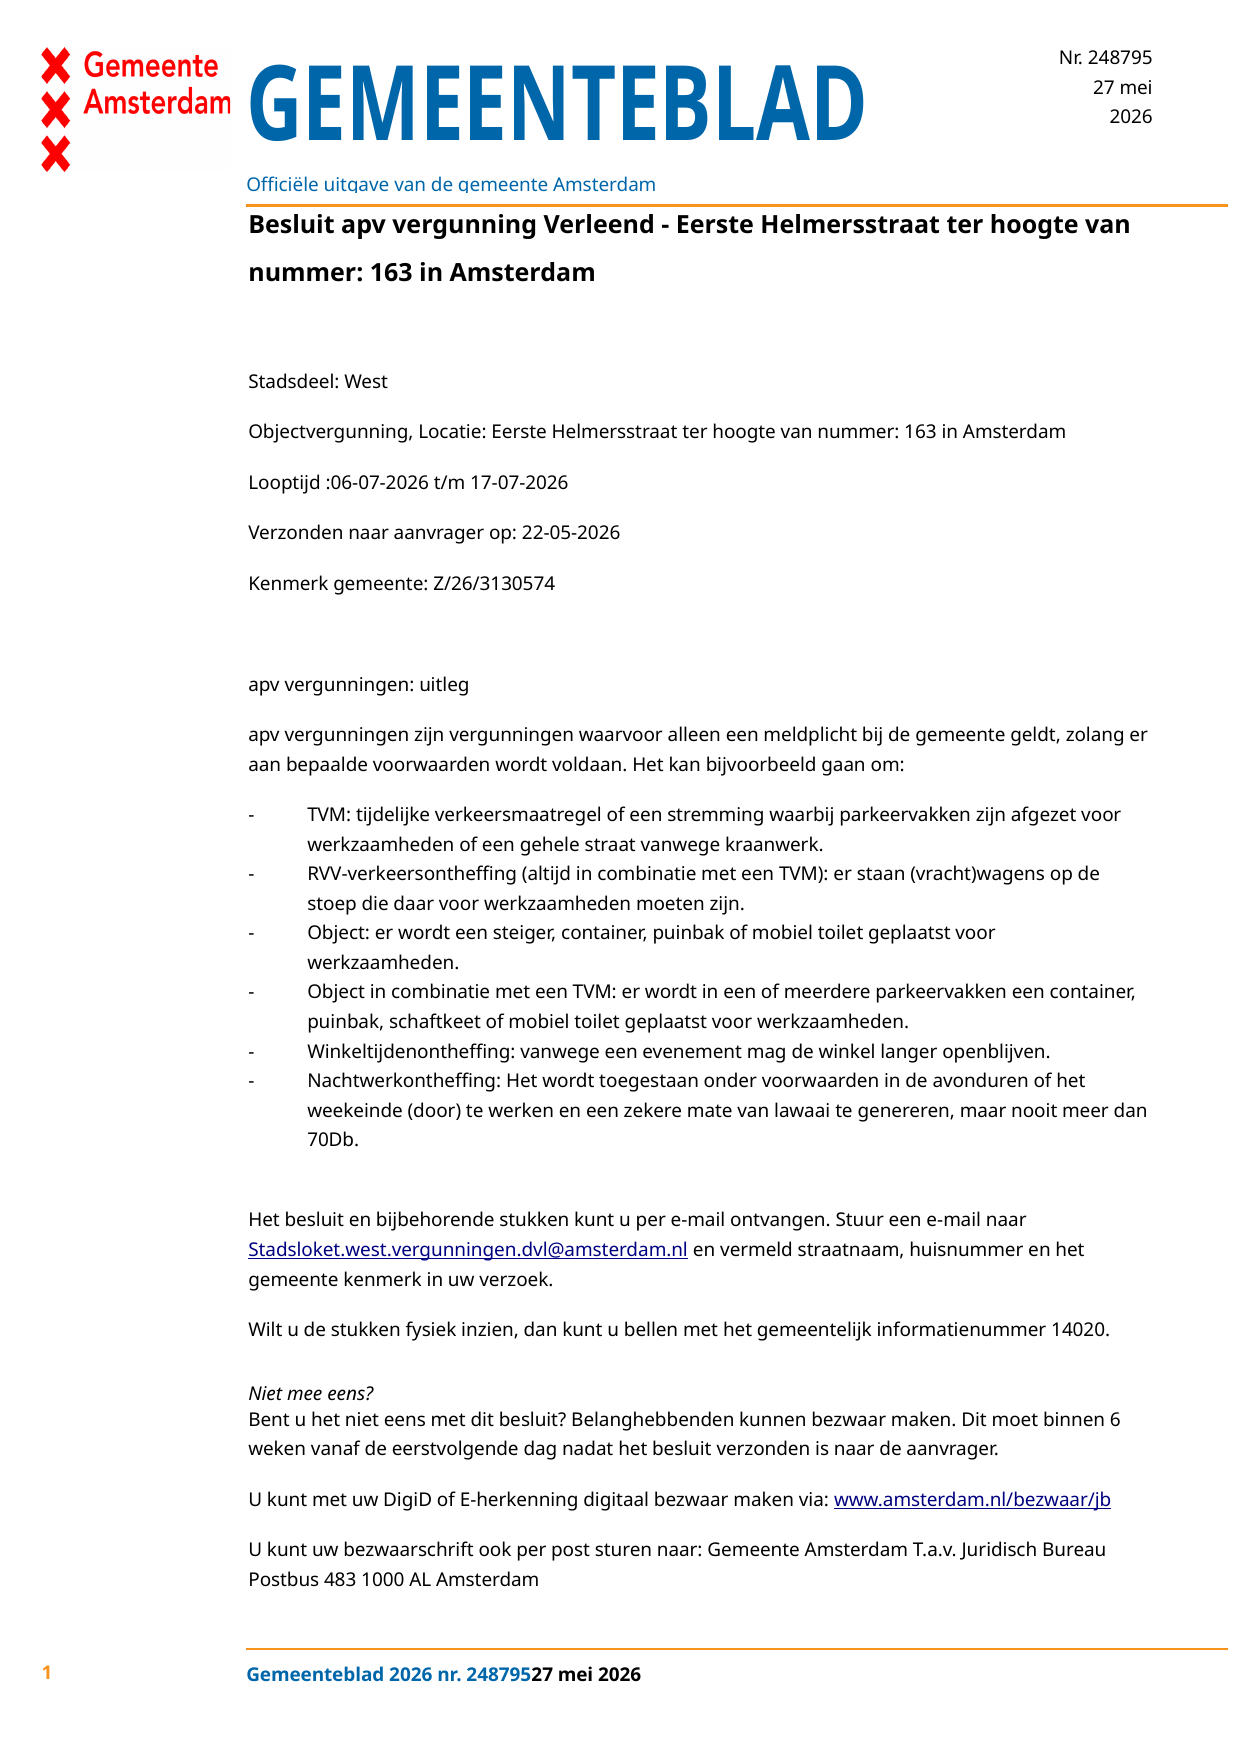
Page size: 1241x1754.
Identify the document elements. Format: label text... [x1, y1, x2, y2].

text Niet mee eens? [248, 1380, 1152, 1406]
text Bent u het niet eens met dit besluit? Belanghebbenden kunnen bezwaar maken. Dit moet binnen 6 weken vanaf de eerstvolgende dag nadat het besluit verzonden is naar de aanvrager. [248, 1406, 1152, 1461]
text Objectvergunning, Locatie: Eerste Helmersstraat ter hoogte van nummer: 163 in Amsterdam [248, 419, 1152, 444]
text apv vergunningen zijn vergunningen waarvoor alleen een meldplicht bij de gemeente geldt, zolang er aan bepaalde voorwaarden wordt voldaan. Het kan bijvoorbeeld gaan om: [248, 721, 1152, 777]
list Object in combinatie met een TVM: er wordt in een of meerdere parkeervakken een container, puinbak, schaftkeet of mobiel toilet geplaatst voor werkzaamheden. [248, 979, 1152, 1034]
list Nachtwerkontheffing: Het wordt toegestaan onder voorwaarden in de avonduren of het weekeinde (door) te werken en een zekere mate van lawaai te genereren, maar nooit meer dan 70Db. [248, 1067, 1152, 1152]
text apv vergunningen: uitleg [248, 671, 1152, 697]
list RVV-verkeersontheffing (altijd in combinatie met een TVM): er staan (vracht)wagens op de stoep die daar voor werkzaamheden moeten zijn. [248, 860, 1152, 916]
list Winkeltijdenontheffing: vanwege een evenement mag de winkel langer openblijven. [248, 1038, 1152, 1064]
text Het besluit en bijbehorende stukken kunt u per e-mail ontvangen. Stuur een e-mail naar Stadsloket.west.vergunningen.dvl@amsterdam.nl en vermeld straatnaam, huisnummer en het gemeente kenmerk in uw verzoek. [248, 1207, 1152, 1292]
text Besluit apv vergunning Verleend - Eerste Helmersstraat ter hoogte van nummer: 163 in Amsterdam [248, 207, 1152, 288]
picture [41, 47, 231, 172]
text Verzonden naar aanvrager op: 22-05-2026 [248, 519, 1152, 545]
text U kunt uw bezwaarschrift ook per post sturen naar: Gemeente Amsterdam T.a.v. Juridisch Bureau Postbus 483 1000 AL Amsterdam [248, 1536, 1152, 1592]
list TVM: tijdelijke verkeersmaatregel of een stremming waarbij parkeervakken zijn afgezet voor werkzaamheden of een gehele straat vanwege kraanwerk. [248, 801, 1152, 857]
list Object: er wordt een steiger, container, puinbak of mobiel toilet geplaatst voor werkzaamheden. [248, 919, 1152, 975]
text Kenmerk gemeente: Z/26/3130574 [248, 570, 1152, 596]
text Looptijd :06-07-2026 t/m 17-07-2026 [248, 469, 1152, 495]
text U kunt met uw DigiD of E-herkenning digitaal bezwaar maken via: www.amsterdam.nl/bezwaar/jb [248, 1486, 1152, 1512]
text Wilt u de stukken fysiek inzien, dan kunt u bellen met het gemeentelijk informatienummer 14020. [248, 1316, 1152, 1342]
text Stadsdeel: West [248, 368, 1152, 394]
